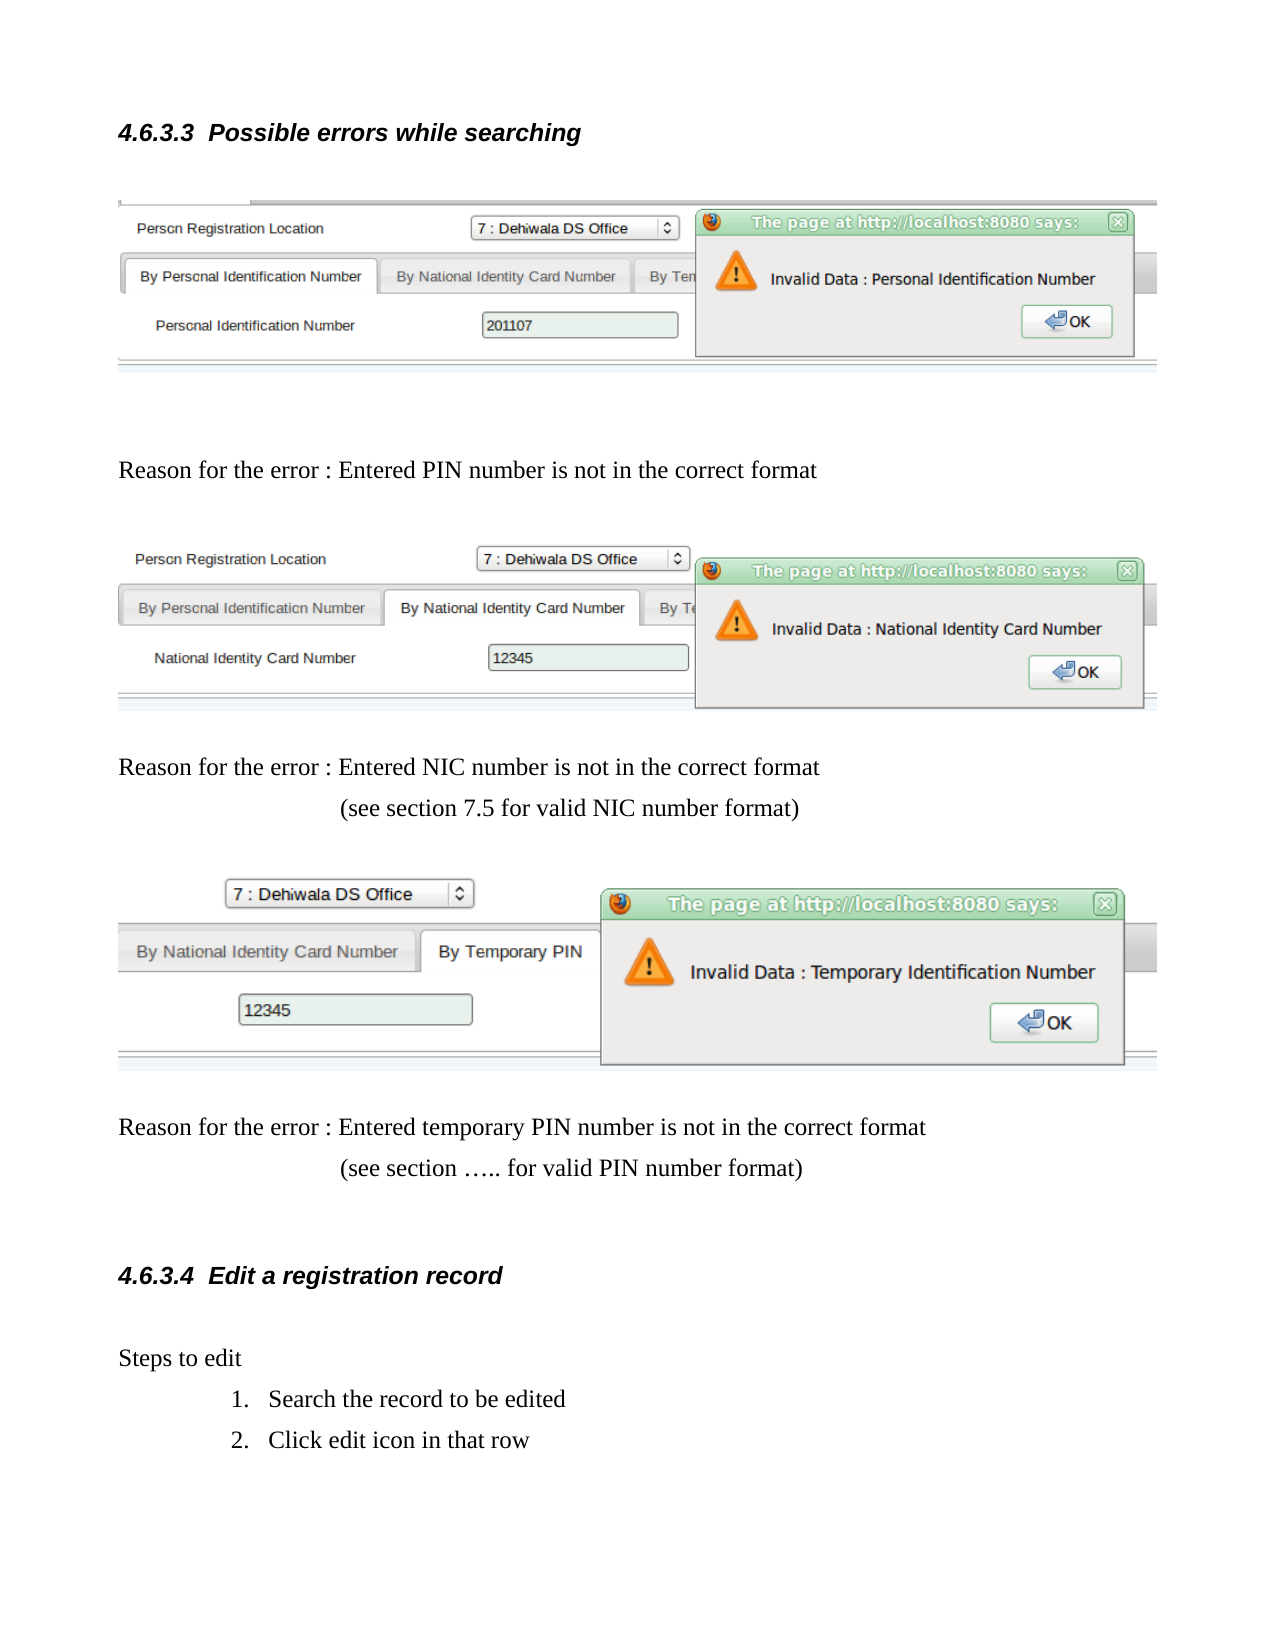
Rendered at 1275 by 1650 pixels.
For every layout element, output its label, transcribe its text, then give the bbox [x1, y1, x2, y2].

list Search the record to be edited [231, 1384, 1157, 1413]
picture [118, 876, 1157, 1071]
text Reason for the error : Entered NIC number is not in the correct format [118, 752, 1157, 781]
text Steps to edit [118, 1343, 1157, 1372]
subtitle Edit a registration record [118, 1261, 1157, 1289]
subtitle Possible errors while searching [118, 118, 1157, 147]
text (see section 7.5 for valid NIC number format) [118, 793, 1157, 822]
list Click edit icon in that row [231, 1426, 1157, 1454]
text Reason for the error : Entered PIN number is not in the correct format [118, 455, 1157, 484]
picture [118, 200, 1157, 373]
picture [118, 537, 1157, 711]
text (see section ….. for valid PIN number format) [118, 1153, 1157, 1182]
text Reason for the error : Entered temporary PIN number is not in the correct format [118, 1112, 1157, 1141]
